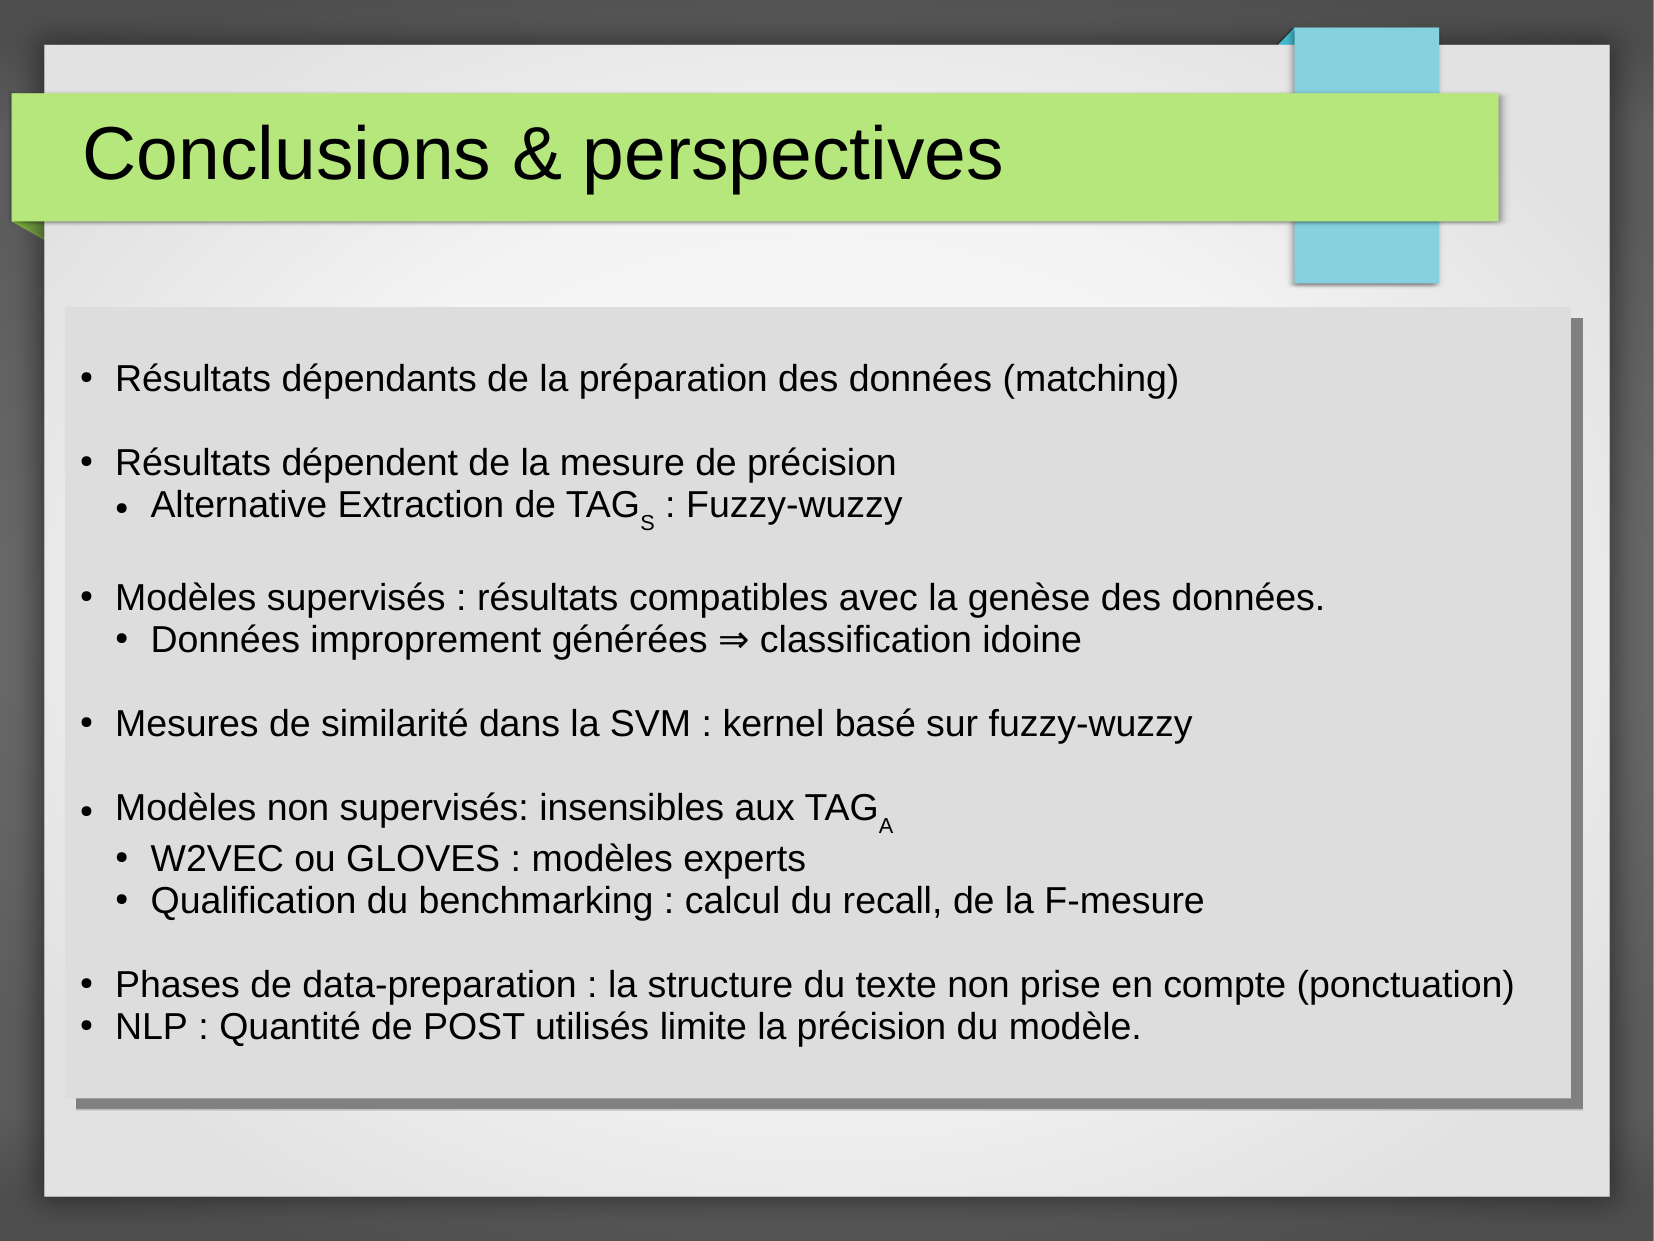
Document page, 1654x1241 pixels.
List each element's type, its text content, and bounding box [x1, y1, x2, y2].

title Conclusions & perspectives [82, 94, 1264, 213]
text_box Résultats dépendants de la préparation des données (matching) Résultats dépendent de la mesure de précision Alternative Extraction de TAGS : Fuzzy-wuzzy Modèles supervisés : résultats compatibles avec la genèse des données. Données improprement générées ⇒ classification idoine Mesures de similarité dans la SVM : kernel basé sur fuzzy-wuzzy Modèles non supervisés: insensibles aux TAGA W2VEC ou GLOVES : modèles experts Qualification du benchmarking : calcul du recall, de la F-mesure Phases de data-preparation : la structure du texte non prise en compte (ponctuation) NLP : Quantité de POST utilisés limite la précision du modèle. [64, 307, 1571, 1099]
picture [0, 0, 1654, 1241]
